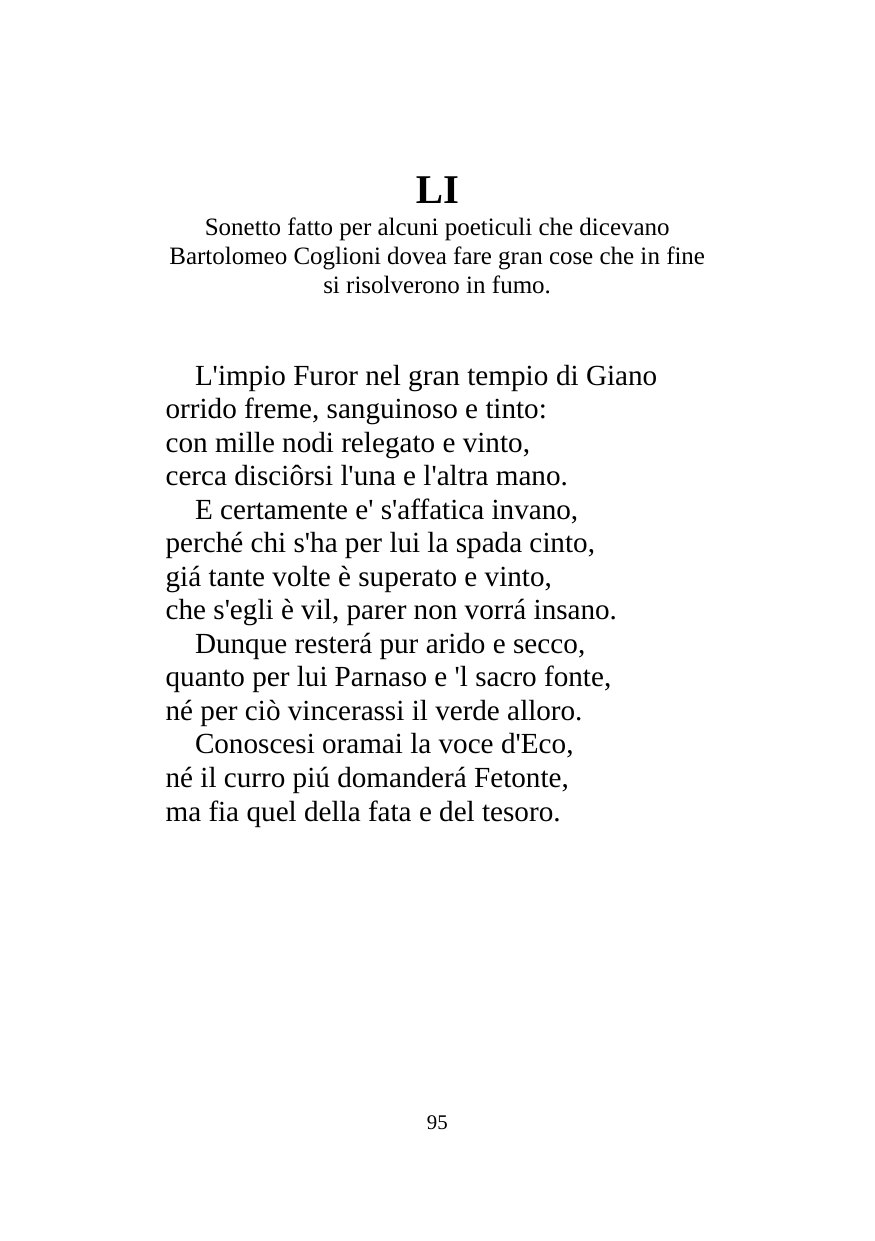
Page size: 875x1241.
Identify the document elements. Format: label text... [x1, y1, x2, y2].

text L'impio Furor nel gran tempio di Giano orrido freme, sanguinoso e tinto: con mille nodi relegato e vinto, cerca disciôrsi l'una e l'altra mano. [165, 358, 768, 492]
subtitle LI Sonetto fatto per alcuni poeticuli che dicevano Bartolomeo Coglioni dovea fare gran cose che in fine si risolverono in fumo. [165, 165, 709, 298]
text Conoscesi oramai la voce d'Eco, né il curro piú domanderá Fetonte, ma fia quel della fata e del tesoro. [165, 727, 768, 827]
text E certamente e' s'affatica invano, perché chi s'ha per lui la spada cinto, giá tante volte è superato e vinto, che s'egli è vil, parer non vorrá insano. [165, 492, 768, 626]
text Dunque resterá pur arido e secco, quanto per lui Parnaso e 'l sacro fonte, né per ciò vincerassi il verde alloro. [165, 626, 768, 727]
